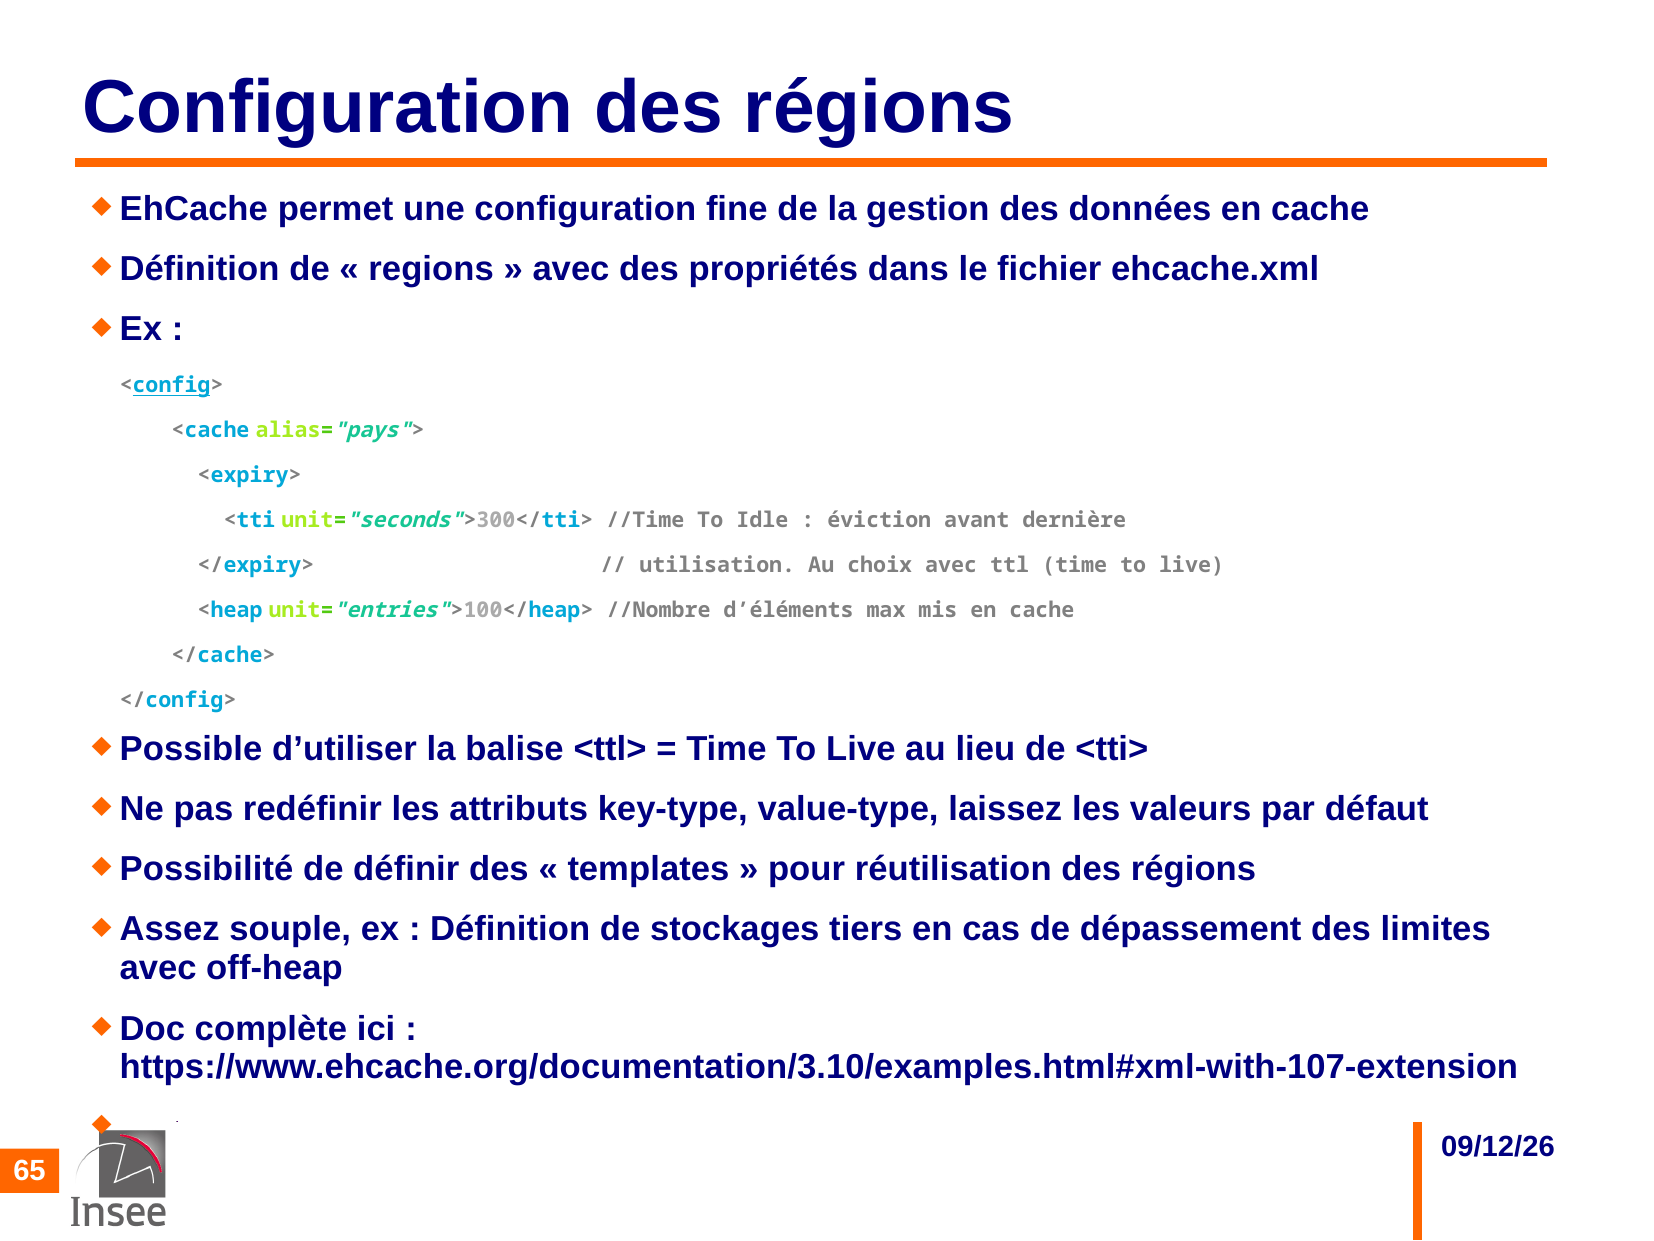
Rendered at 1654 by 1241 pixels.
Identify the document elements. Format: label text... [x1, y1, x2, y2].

list EhCache permet une configuration fine de la gestion des données en cache Définition de « regions » avec des propriétés dans le fichier ehcache.xml Ex : <config> <cache alias="pays"> <expiry> <tti unit="seconds">300</tti> //Time To Idle : éviction avant dernière </expiry> // utilisation. Au choix avec ttl (time to live) <heap unit="entries">100</heap> //Nombre d’éléments max mis en cache </cache> </config> Possible d’utiliser la balise <ttl> = Time To Live au lieu de <tti> Ne pas redéfinir les attributs key-type, value-type, laissez les valeurs par défaut Possibilité de définir des « templates » pour réutilisation des régions Assez souple, ex : Définition de stockages tiers en cas de dépassement des limites avec off-heap Doc complète ici : https://www.ehcache.org/documentation/3.10/examples.html#xml-with-107-extension [82, 188, 1571, 1099]
picture [62, 1121, 178, 1241]
title Configuration des régions [82, 49, 1619, 163]
